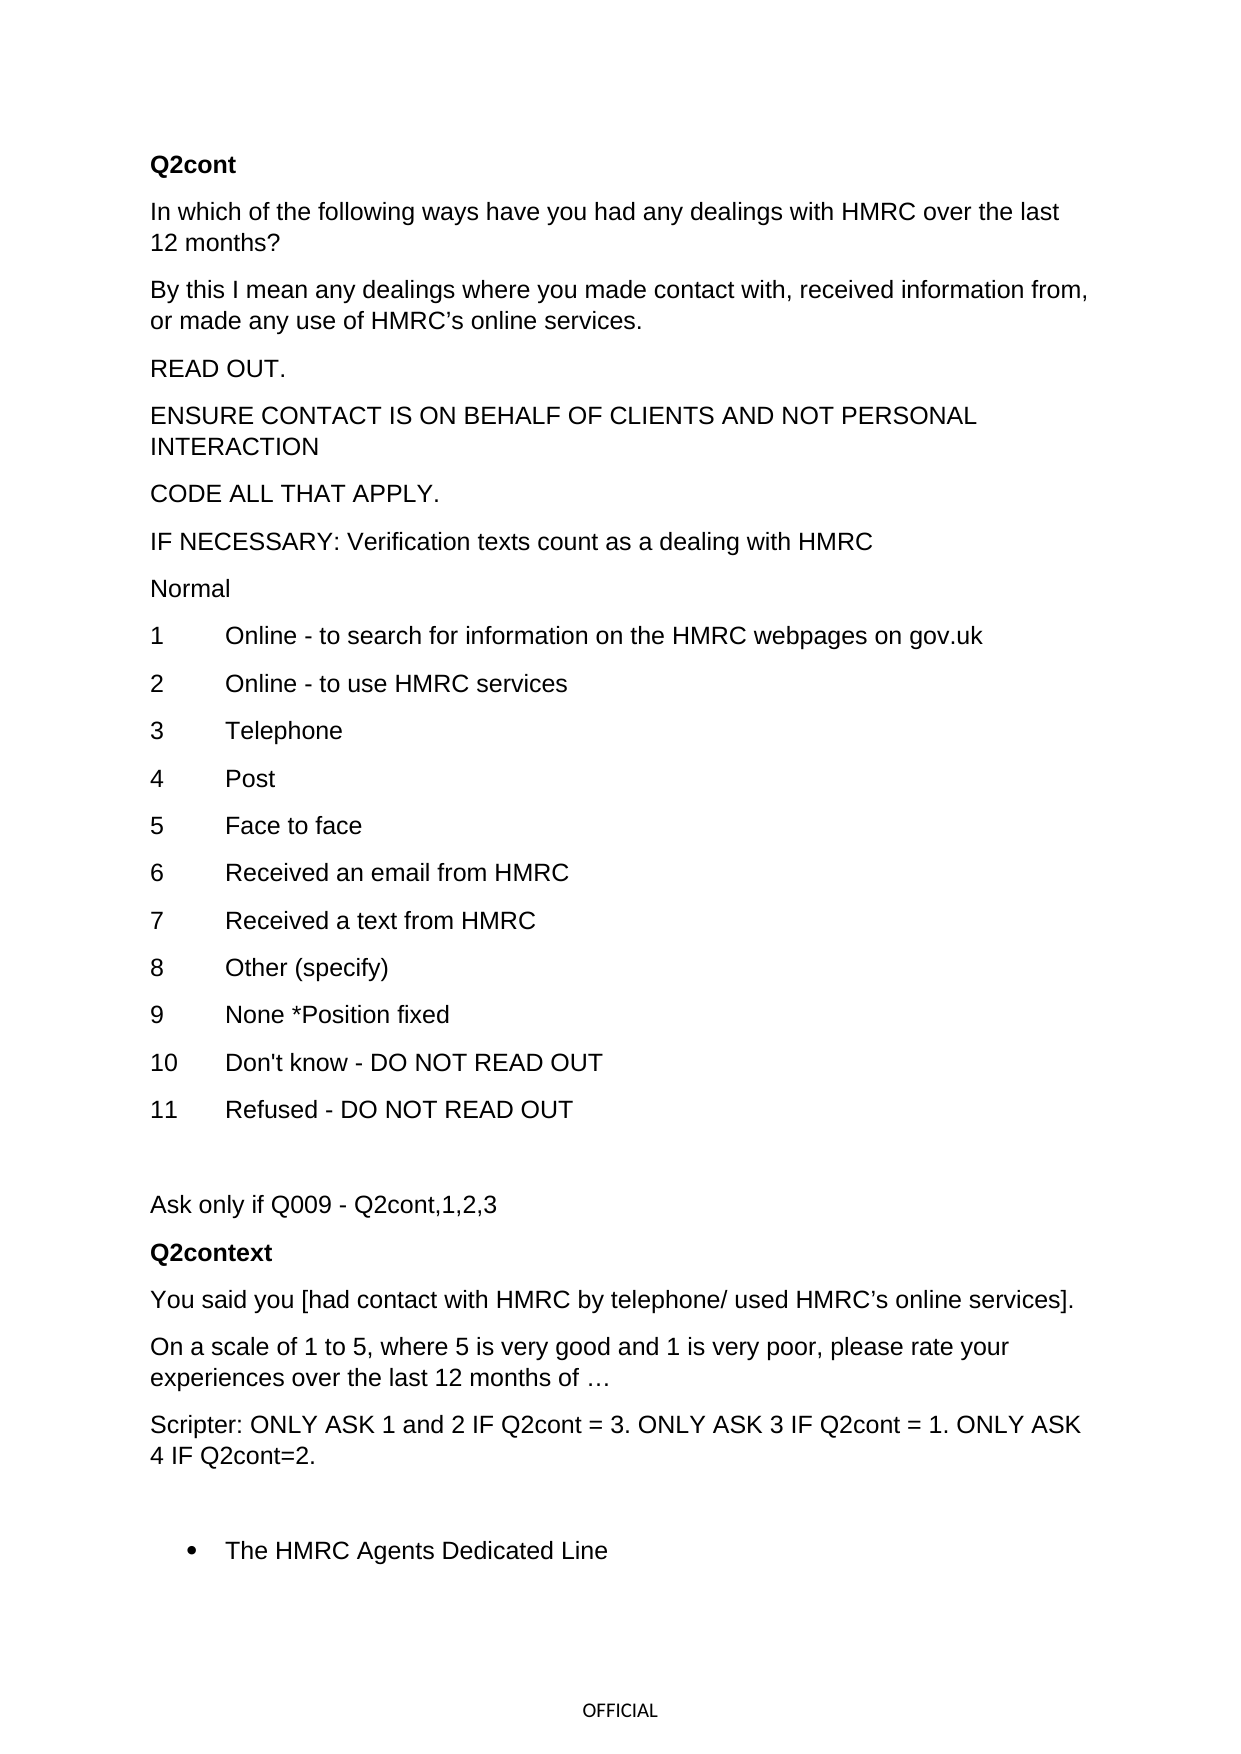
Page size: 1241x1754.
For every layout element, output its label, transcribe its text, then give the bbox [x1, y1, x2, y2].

text READ OUT. [150, 354, 1090, 382]
text In which of the following ways have you had any dealings with HMRC over the last 12 months? [150, 197, 1090, 257]
text You said you [had contact with HMRC by telephone/ used HMRC’s online services]. [150, 1285, 1090, 1314]
text Ask only if Q009 - Q2cont,1,2,3 [150, 1190, 1090, 1219]
text 2 Online - to use HMRC services [150, 669, 1090, 697]
text Scripter: ONLY ASK 1 and 2 IF Q2cont = 3. ONLY ASK 3 IF Q2cont = 1. ONLY ASK 4 IF Q2cont=2. [150, 1410, 1090, 1470]
text Q2context [150, 1237, 1090, 1266]
text 1 Online - to search for information on the HMRC webpages on gov.uk [150, 621, 1090, 650]
text 3 Telephone [150, 716, 1090, 745]
text By this I mean any dealings where you made contact with, received information from, or made any use of HMRC’s online services. [150, 276, 1090, 335]
text Q2cont [150, 150, 1090, 179]
text 10 Don't know - DO NOT READ OUT [150, 1048, 1090, 1077]
text CODE ALL THAT APPLY. [150, 479, 1090, 508]
text 7 Received a text from HMRC [150, 906, 1090, 934]
text ENSURE CONTACT IS ON BEHALF OF CLIENTS AND NOT PERSONAL INTERACTION [150, 401, 1090, 461]
text IF NECESSARY: Verification texts count as a dealing with HMRC [150, 527, 1090, 555]
text 9 None *Position fixed [150, 1001, 1090, 1029]
text 8 Other (specify) [150, 953, 1090, 982]
list The HMRC Agents Dedicated Line [187, 1536, 1090, 1565]
text Normal [150, 574, 1090, 603]
text 5 Face to face [150, 811, 1090, 840]
text 6 Received an email from HMRC [150, 858, 1090, 887]
text 4 Post [150, 763, 1090, 792]
text On a scale of 1 to 5, where 5 is very good and 1 is very poor, please rate your experiences over the last 12 months of … [150, 1332, 1090, 1392]
text 11 Refused - DO NOT READ OUT [150, 1095, 1090, 1124]
